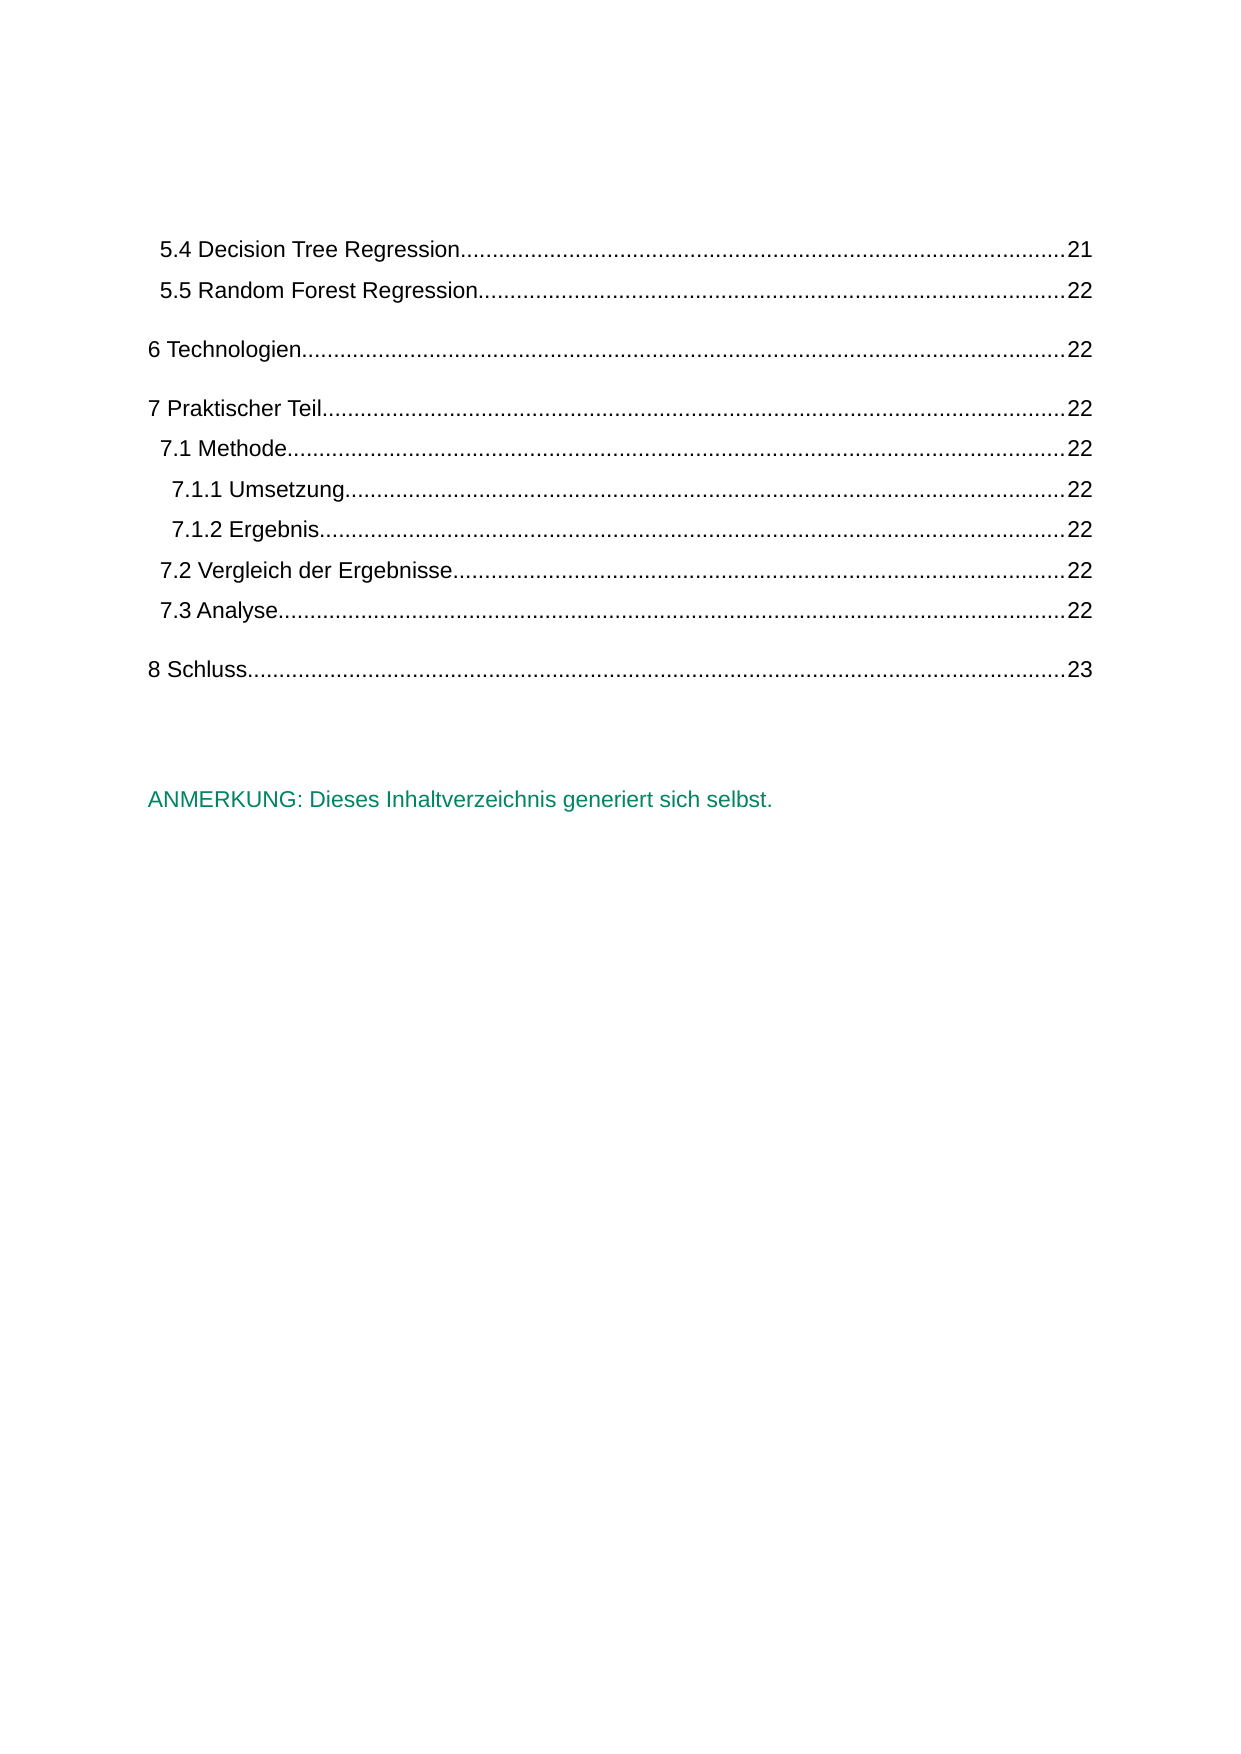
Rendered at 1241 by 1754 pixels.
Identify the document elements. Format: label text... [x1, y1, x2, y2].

text ANMERKUNG: Dieses Inhaltverzeichnis generiert sich selbst. [148, 786, 1092, 812]
text 7.1.1 Umsetzung 22 [171, 476, 1092, 502]
text 6 Technologien 22 [148, 336, 1092, 362]
text 7.1.2 Ergebnis 22 [171, 516, 1092, 543]
text 5.4 Decision Tree Regression 21 [159, 236, 1092, 263]
text 7.1 Methode 22 [159, 435, 1092, 462]
text 7 Praktischer Teil 22 [148, 395, 1092, 421]
text 5.5 Random Forest Regression 22 [159, 277, 1092, 303]
text 7.2 Vergleich der Ergebnisse 22 [159, 557, 1092, 583]
text 8 Schluss 23 [148, 656, 1092, 683]
text 7.3 Analyse 22 [159, 597, 1092, 623]
